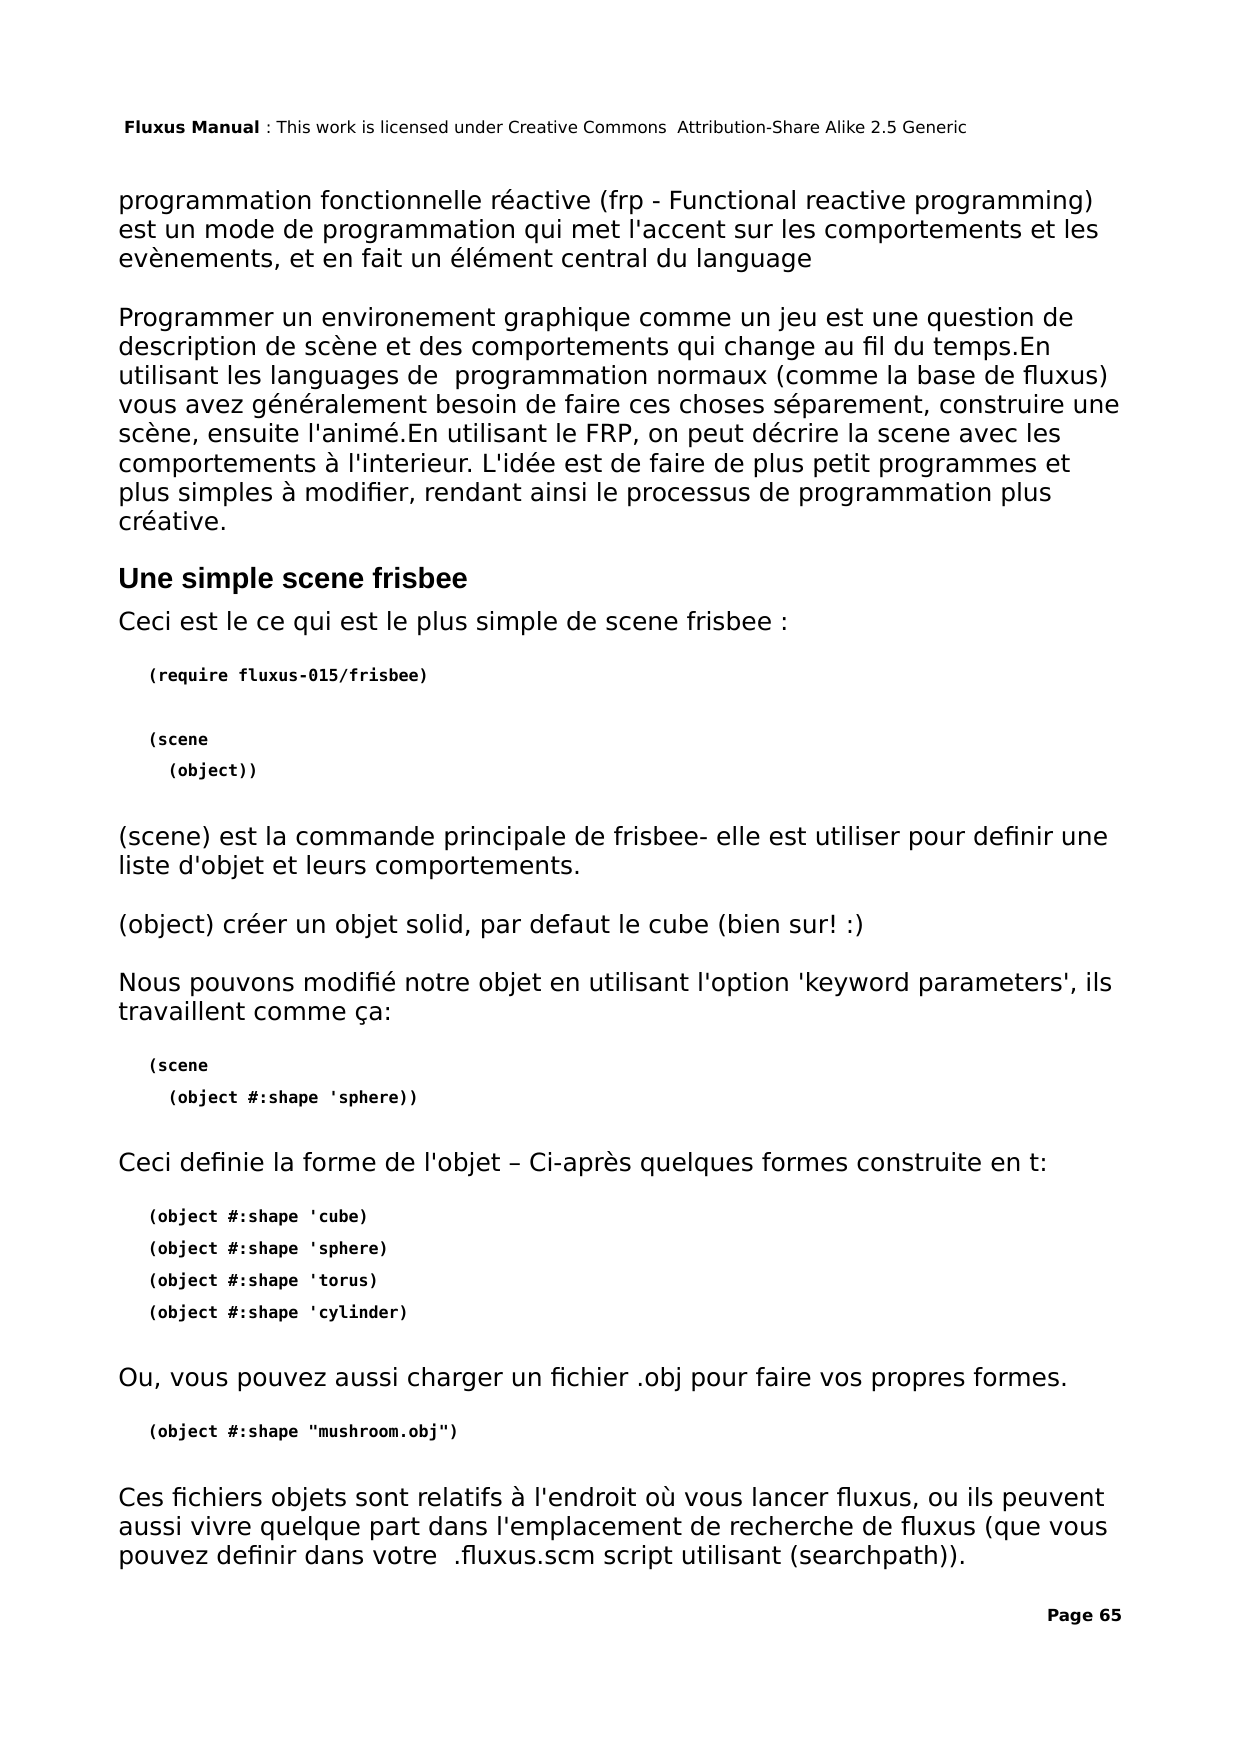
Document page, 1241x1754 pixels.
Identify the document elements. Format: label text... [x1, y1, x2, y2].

text Nous pouvons modifié notre objet en utilisant l'option 'keyword parameters', ils travaillent comme ça: [118, 968, 1122, 1027]
text Ceci est le ce qui est le plus simple de scene frisbee : [118, 607, 1122, 637]
text (object #:shape 'cylinder) [148, 1303, 1122, 1322]
text programmation fonctionnelle réactive (frp - Functional reactive programming) est un mode de programmation qui met l'accent sur les comportements et les evènements, et en fait un élément central du language [118, 186, 1122, 274]
text Ces fichiers objets sont relatifs à l'endroit où vous lancer fluxus, ou ils peuvent aussi vivre quelque part dans l'emplacement de recherche de fluxus (que vous pouvez definir dans votre .fluxus.scm script utilisant (searchpath)). [118, 1483, 1122, 1571]
text (object #:shape 'sphere)) [148, 1088, 1122, 1107]
text (require fluxus-015/frisbee) [148, 666, 1122, 685]
text (object #:shape 'cube) [148, 1207, 1122, 1226]
text (scene) est la commande principale de frisbee- elle est utiliser pour definir une liste d'objet et leurs comportements. [118, 822, 1122, 881]
text (object) créer un objet solid, par defaut le cube (bien sur! :) [118, 910, 1122, 939]
text Ceci definie la forme de l'objet – Ci-après quelques formes construite en t: [118, 1149, 1122, 1178]
text (scene [148, 729, 1122, 749]
text (scene [148, 1056, 1122, 1075]
subtitle Une simple scene frisbee [118, 561, 1122, 595]
text (object #:shape "mushroom.obj") [148, 1422, 1122, 1441]
text (object #:shape 'sphere) [148, 1239, 1122, 1258]
text (object)) [148, 761, 1122, 781]
text Programmer un environement graphique comme un jeu est une question de description de scène et des comportements qui change au fil du temps.En utilisant les languages de programmation normaux (comme la base de fluxus) vous avez généralement besoin de faire ces choses séparement, construire une scène, ensuite l'animé.En utilisant le FRP, on peut décrire la scene avec les comportements à l'interieur. L'idée est de faire de plus petit programmes et plus simples à modifier, rendant ainsi le processus de programmation plus créative. [118, 303, 1122, 536]
text Ou, vous pouvez aussi charger un fichier .obj pour faire vos propres formes. [118, 1364, 1122, 1393]
text (object #:shape 'torus) [148, 1271, 1122, 1290]
